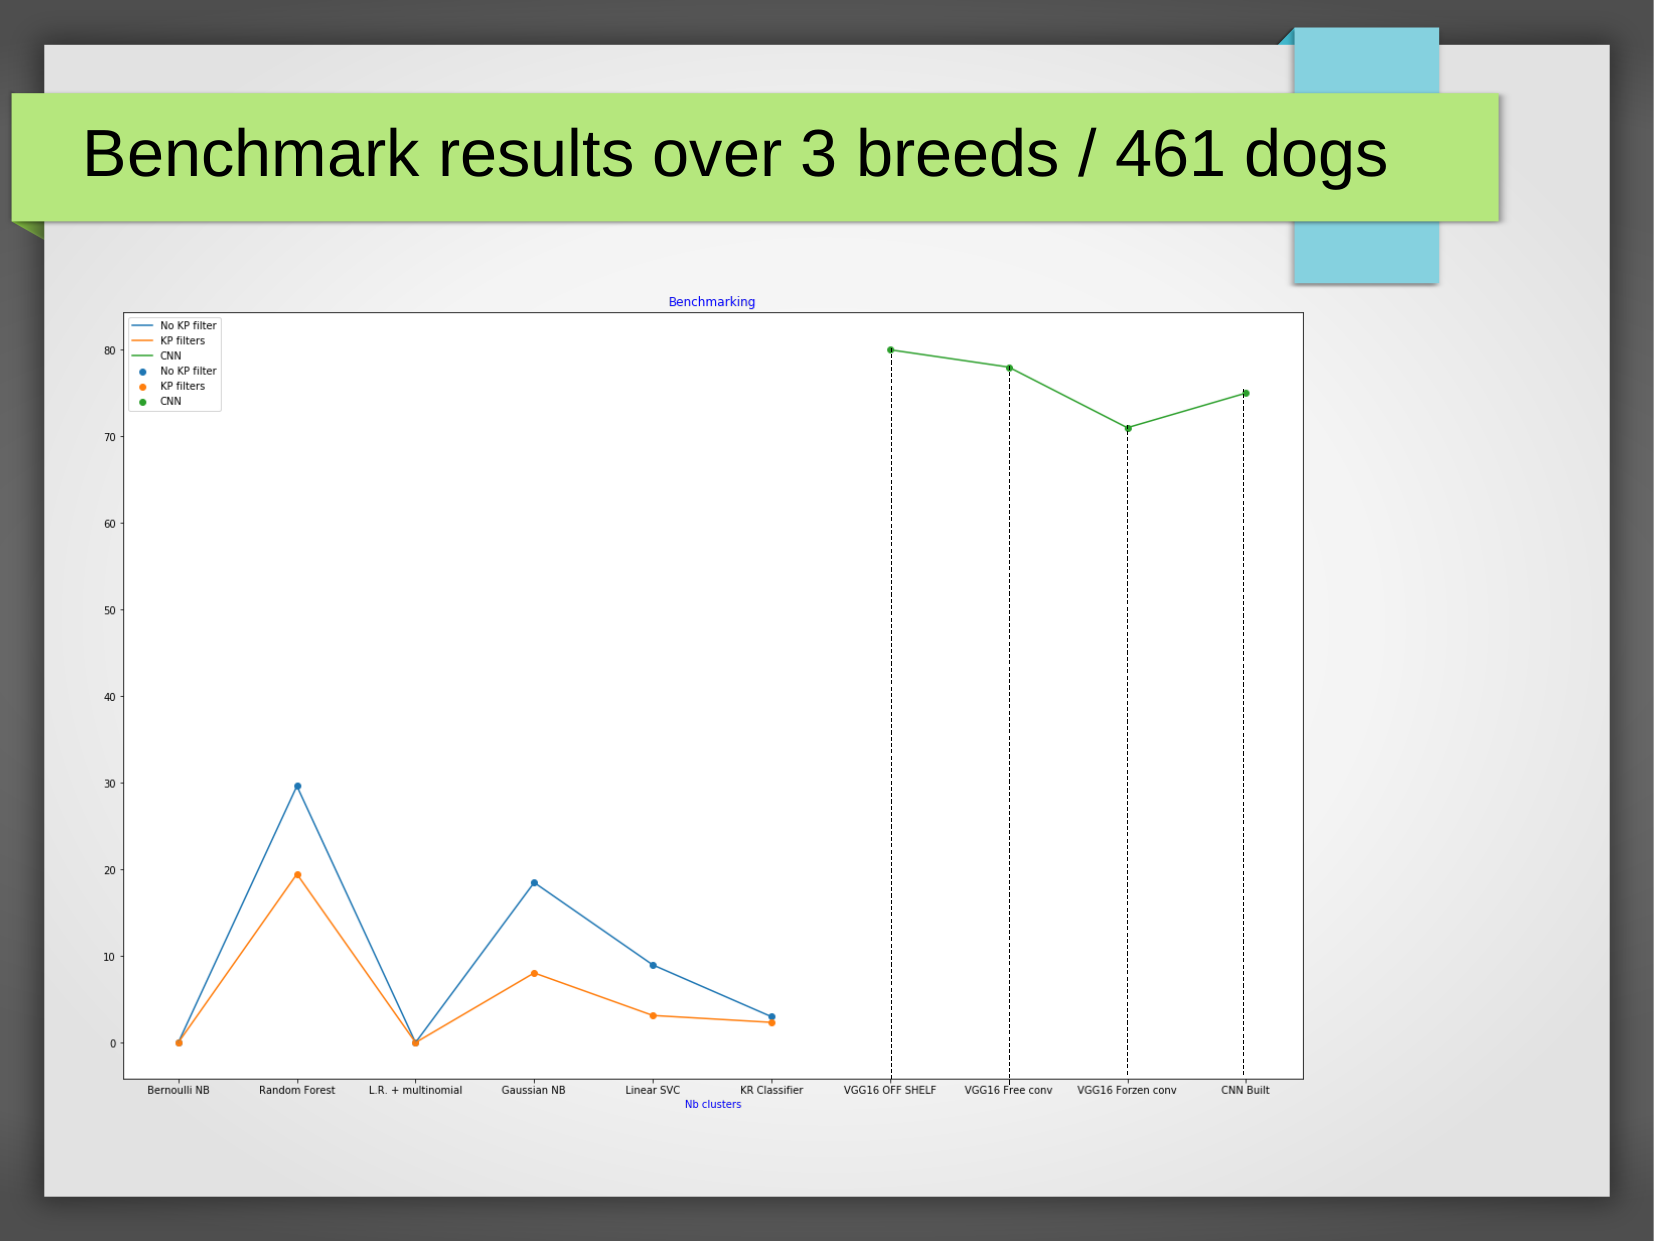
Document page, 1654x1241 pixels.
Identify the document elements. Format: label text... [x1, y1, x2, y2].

picture [0, 0, 1654, 1241]
title Benchmark results over 3 breeds / 461 dogs [82, 94, 1501, 213]
